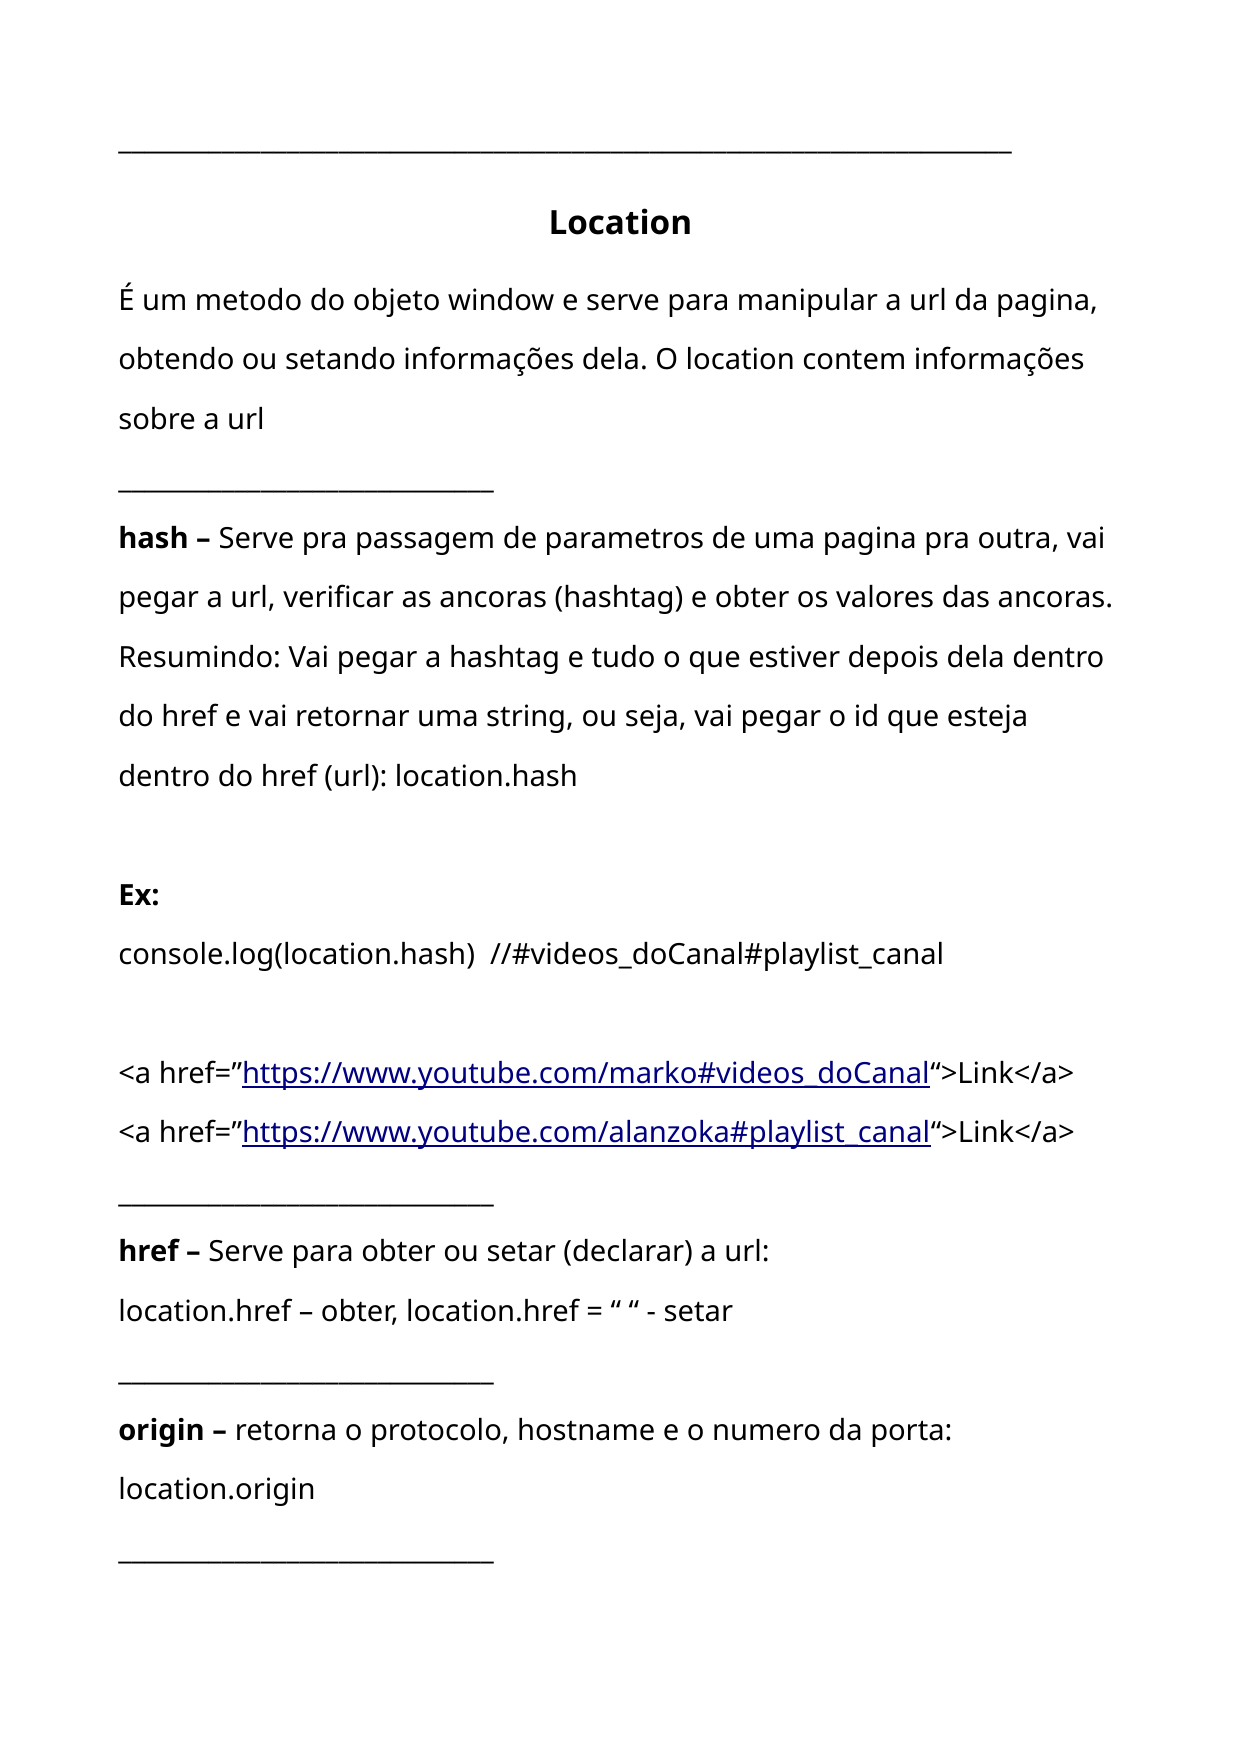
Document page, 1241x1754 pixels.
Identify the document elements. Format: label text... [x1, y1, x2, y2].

text Ex: [118, 874, 1122, 913]
subtitle Location [118, 198, 1122, 244]
text _____________________________________________________________________ [118, 118, 1122, 158]
text <a href=”https://www.youtube.com/alanzoka#playlist_canal“>Link</a> [118, 1112, 1122, 1151]
text _____________________________ [118, 457, 1122, 497]
text _____________________________ [118, 1350, 1122, 1389]
text Resumindo: Vai pegar a hashtag e tudo o que estiver depois dela dentro do href e vai retornar uma string, ou seja, vai pegar o id que esteja dentro do href (url): location.hash [118, 636, 1122, 794]
text origin – retorna o protocolo, hostname e o numero da porta: location.origin [118, 1409, 1122, 1508]
text _____________________________ [118, 1528, 1122, 1568]
text location.href – obter, location.href = “ “ - setar [118, 1290, 1122, 1330]
text <a href=”https://www.youtube.com/marko#videos_doCanal“>Link</a> [118, 1052, 1122, 1092]
text _____________________________ [118, 1171, 1122, 1211]
text É um metodo do objeto window e serve para manipular a url da pagina, obtendo ou setando informações dela. O location contem informações sobre a url [118, 279, 1122, 438]
text href – Serve para obter ou setar (declarar) a url: [118, 1231, 1122, 1270]
text hash – Serve pra passagem de parametros de uma pagina pra outra, vai pegar a url, verificar as ancoras (hashtag) e obter os valores das ancoras. [118, 517, 1122, 616]
text console.log(location.hash) //#videos_doCanal#playlist_canal [118, 933, 1122, 973]
